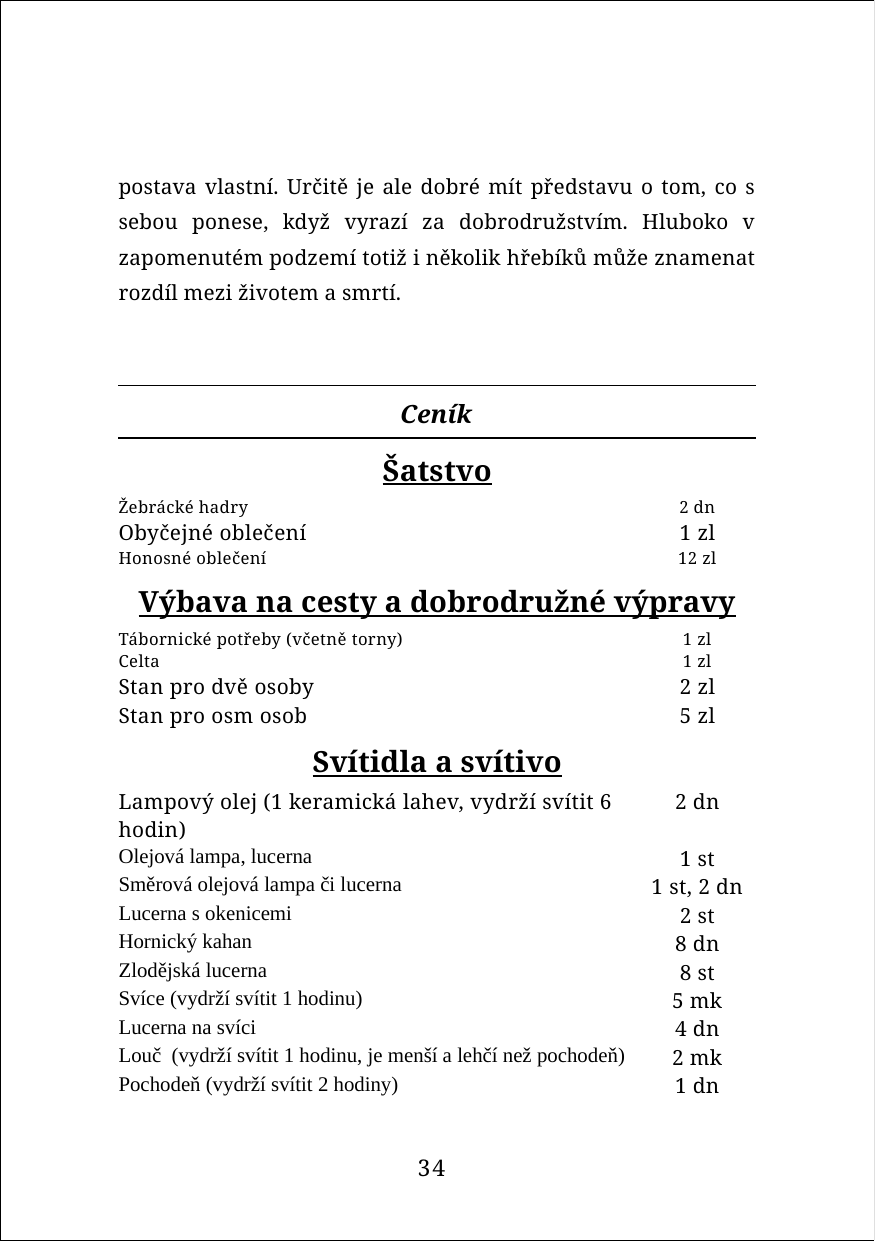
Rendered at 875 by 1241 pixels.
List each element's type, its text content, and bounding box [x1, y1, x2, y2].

table_header Ceník [118, 386, 756, 437]
table_cell 2 dn [638, 787, 756, 844]
table_cell Výbava na cesty a dobrodružné výpravy [118, 569, 756, 627]
table_cell Šatstvo [118, 439, 756, 496]
table_cell 2 st [638, 901, 756, 929]
table_cell 1 zl [638, 518, 756, 547]
table_cell Stan pro osm osob [118, 701, 638, 729]
table_cell Louč (vydrží svítit 1 hodinu, je menší a lehčí než pochodeň) [118, 1043, 638, 1071]
table_cell 1 dn [638, 1071, 756, 1100]
table_cell Svíce (vydrží svítit 1 hodinu) [118, 986, 638, 1014]
table_cell Žebrácké hadry [118, 496, 638, 518]
table_cell 1 st [638, 844, 756, 872]
table_cell Olejová lampa, lucerna [118, 844, 638, 872]
table_cell 8 st [638, 958, 756, 986]
text postava vlastní. Určitě je ale dobré mít představu o tom, co s sebou ponese, když vyrazí za dobrodružstvím. Hluboko v zapomenutém podzemí totiž i několik hřebíků může znamenat rozdíl mezi životem a smrtí. [118, 172, 756, 307]
table_cell Obyčejné oblečení [118, 518, 638, 547]
table_cell Hornický kahan [118, 929, 638, 958]
table_cell 1 zl [638, 650, 756, 672]
table_cell Celta [118, 650, 638, 672]
table_cell 5 zl [638, 701, 756, 729]
table_cell Svítidla a svítivo [118, 729, 756, 787]
table_cell Lampový olej (1 keramická lahev, vydrží svítit 6 hodin) [118, 787, 638, 844]
table_cell Směrová olejová lampa či lucerna [118, 873, 638, 901]
table_cell Tábornické potřeby (včetně torny) [118, 627, 638, 650]
table_cell Honosné oblečení [118, 547, 638, 569]
table_cell 12 zl [638, 547, 756, 569]
table_cell 2 mk [638, 1043, 756, 1071]
table_cell 4 dn [638, 1015, 756, 1043]
table_cell Stan pro dvě osoby [118, 673, 638, 701]
table_cell Pochodeň (vydrží svítit 2 hodiny) [118, 1071, 638, 1100]
table_cell 1 st, 2 dn [638, 873, 756, 901]
table_cell 2 zl [638, 673, 756, 701]
table_cell 5 mk [638, 986, 756, 1014]
table_cell 8 dn [638, 929, 756, 958]
table_cell Zlodějská lucerna [118, 958, 638, 986]
table_cell 2 dn [638, 496, 756, 518]
table_cell Lucerna s okenicemi [118, 901, 638, 929]
table_cell Lucerna na svíci [118, 1015, 638, 1043]
table_cell 1 zl [638, 627, 756, 650]
